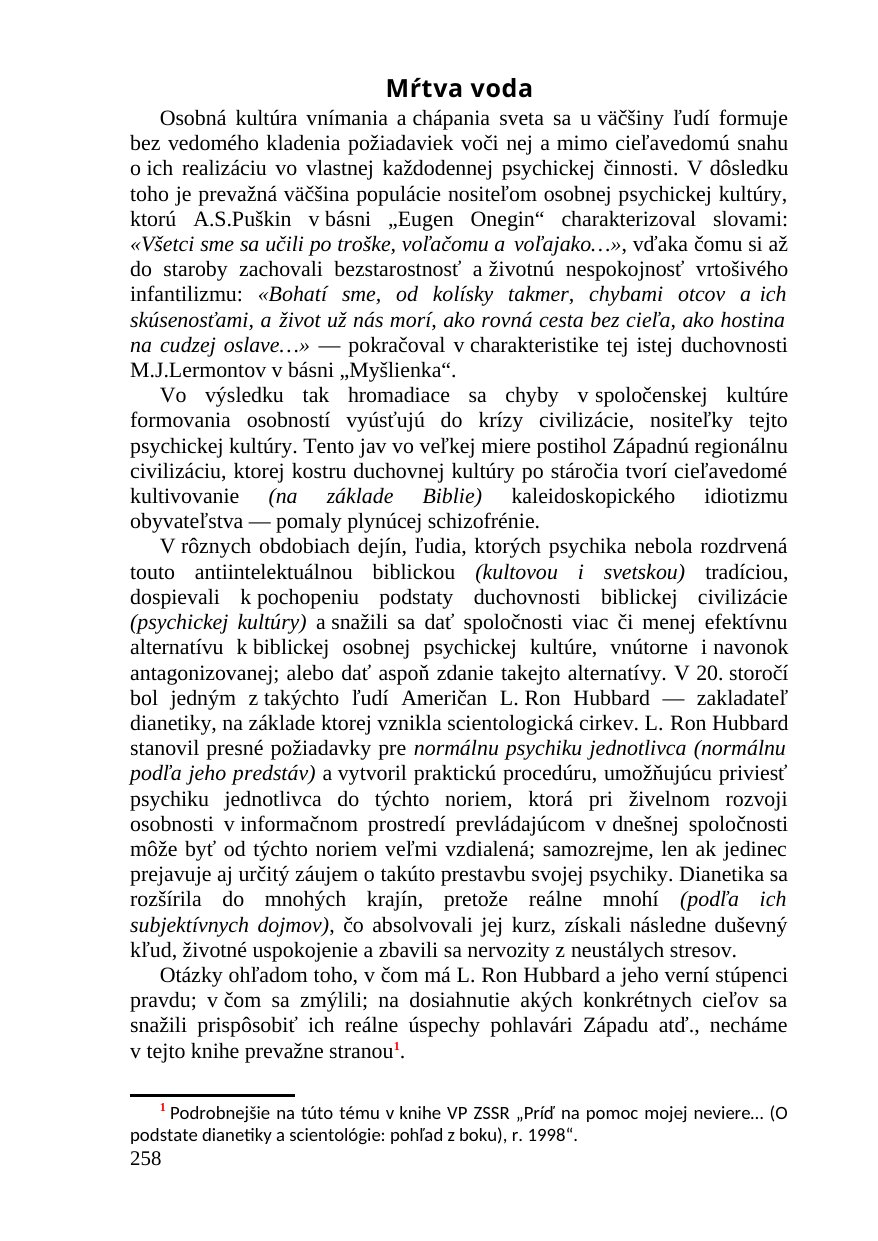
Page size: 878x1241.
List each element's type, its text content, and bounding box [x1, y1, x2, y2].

text Vo výsledku tak hromadiace sa chyby v spoločenskej kultúre formovania osobností vyúsťujú do krízy civilizácie, nositeľky tejto psychickej kultúry. Tento jav vo veľkej miere postihol Západnú regionálnu civilizáciu, ktorej kostru duchovnej kultúry po stáročia tvorí cieľavedomé kultivovanie (na základe Biblie) kaleidoskopického idiotizmu obyvateľstva — pomaly plynúcej schizofrénie. [130, 382, 788, 533]
text Otázky ohľadom toho, v čom má L. Ron Hubbard a jeho verní stúpenci pravdu; v čom sa zmýlili; na dosiahnutie akých konkrétnych cieľov sa snažili prispôsobiť ich reálne úspechy pohlavári Západu atď., necháme v tejto knihe prevažne stranou. [130, 962, 788, 1063]
text V rôznych obdobiach dejín, ľudia, ktorých psychika nebola rozdrvená touto antiintelektuálnou biblickou (kultovou i svetskou) tradíciou, dospievali k pochopeniu podstaty duchovnosti biblickej civilizácie (psychickej kultúry) a snažili sa dať spoločnosti viac či menej efektívnu alternatívu k biblickej osobnej psychickej kultúre, vnútorne i navonok antagonizovanej; alebo dať aspoň zdanie takejto alternatívy. V 20. storočí bol jedným z takýchto ľudí Američan L. Ron Hubbard — zakladateľ dianetiky, na základe ktorej vznikla scientologická cirkev. L. Ron Hubbard stanovil presné požiadavky pre normálnu psychiku jednotlivca (normálnu podľa jeho predstáv) a vytvoril praktickú procedúru, umožňujúcu priviesť psychiku jednotlivca do týchto noriem, ktorá pri živelnom rozvoji osobnosti v informačnom prostredí prevládajúcom v dnešnej spoločnosti môže byť od týchto noriem veľmi vzdialená; samozrejme, len ak jedinec prejavuje aj určitý záujem o takúto prestavbu svojej psychiky. Dianetika sa rozšírila do mnohých krajín, pretože reálne mnohí (podľa ich subjektívnych dojmov), čo absolvovali jej kurz, získali následne duševný kľud, životné uspokojenie a zbavili sa nervozity z neustálych stresov. [130, 533, 788, 962]
text Osobná kultúra vnímania a chápania sveta sa u väčšiny ľudí formuje bez vedomého kladenia požiadaviek voči nej a mimo cieľavedomú snahu o ich realizáciu vo vlastnej každodennej psychickej činnosti. V dôsledku toho je prevažná väčšina populácie nositeľom osobnej psychickej kultúry, ktorú A.S.Puškin v básni „Eugen Onegin“ charakterizoval slovami: «Všetci sme sa učili po troške, voľačomu a voľajako…», vďaka čomu si až do staroby zachovali bezstarostnosť a životnú nespokojnosť vrtošivého infantilizmu: «Bohatí sme, od kolísky takmer, chybami otcov a ich skúsenosťami, a život už nás morí, ako rovná cesta bez cieľa, ako hostina na cudzej oslave…» — pokračoval v charakteristike tej istej duchovnosti M.J.Lermontov v básni „Myšlienka“. [130, 105, 788, 382]
text Podrobnejšie na túto tému v knihe VP ZSSR „Príď na pomoc mojej neviere… (O podstate dianetiky a scientológie: pohľad z boku), r. 1998“. [130, 1102, 788, 1145]
